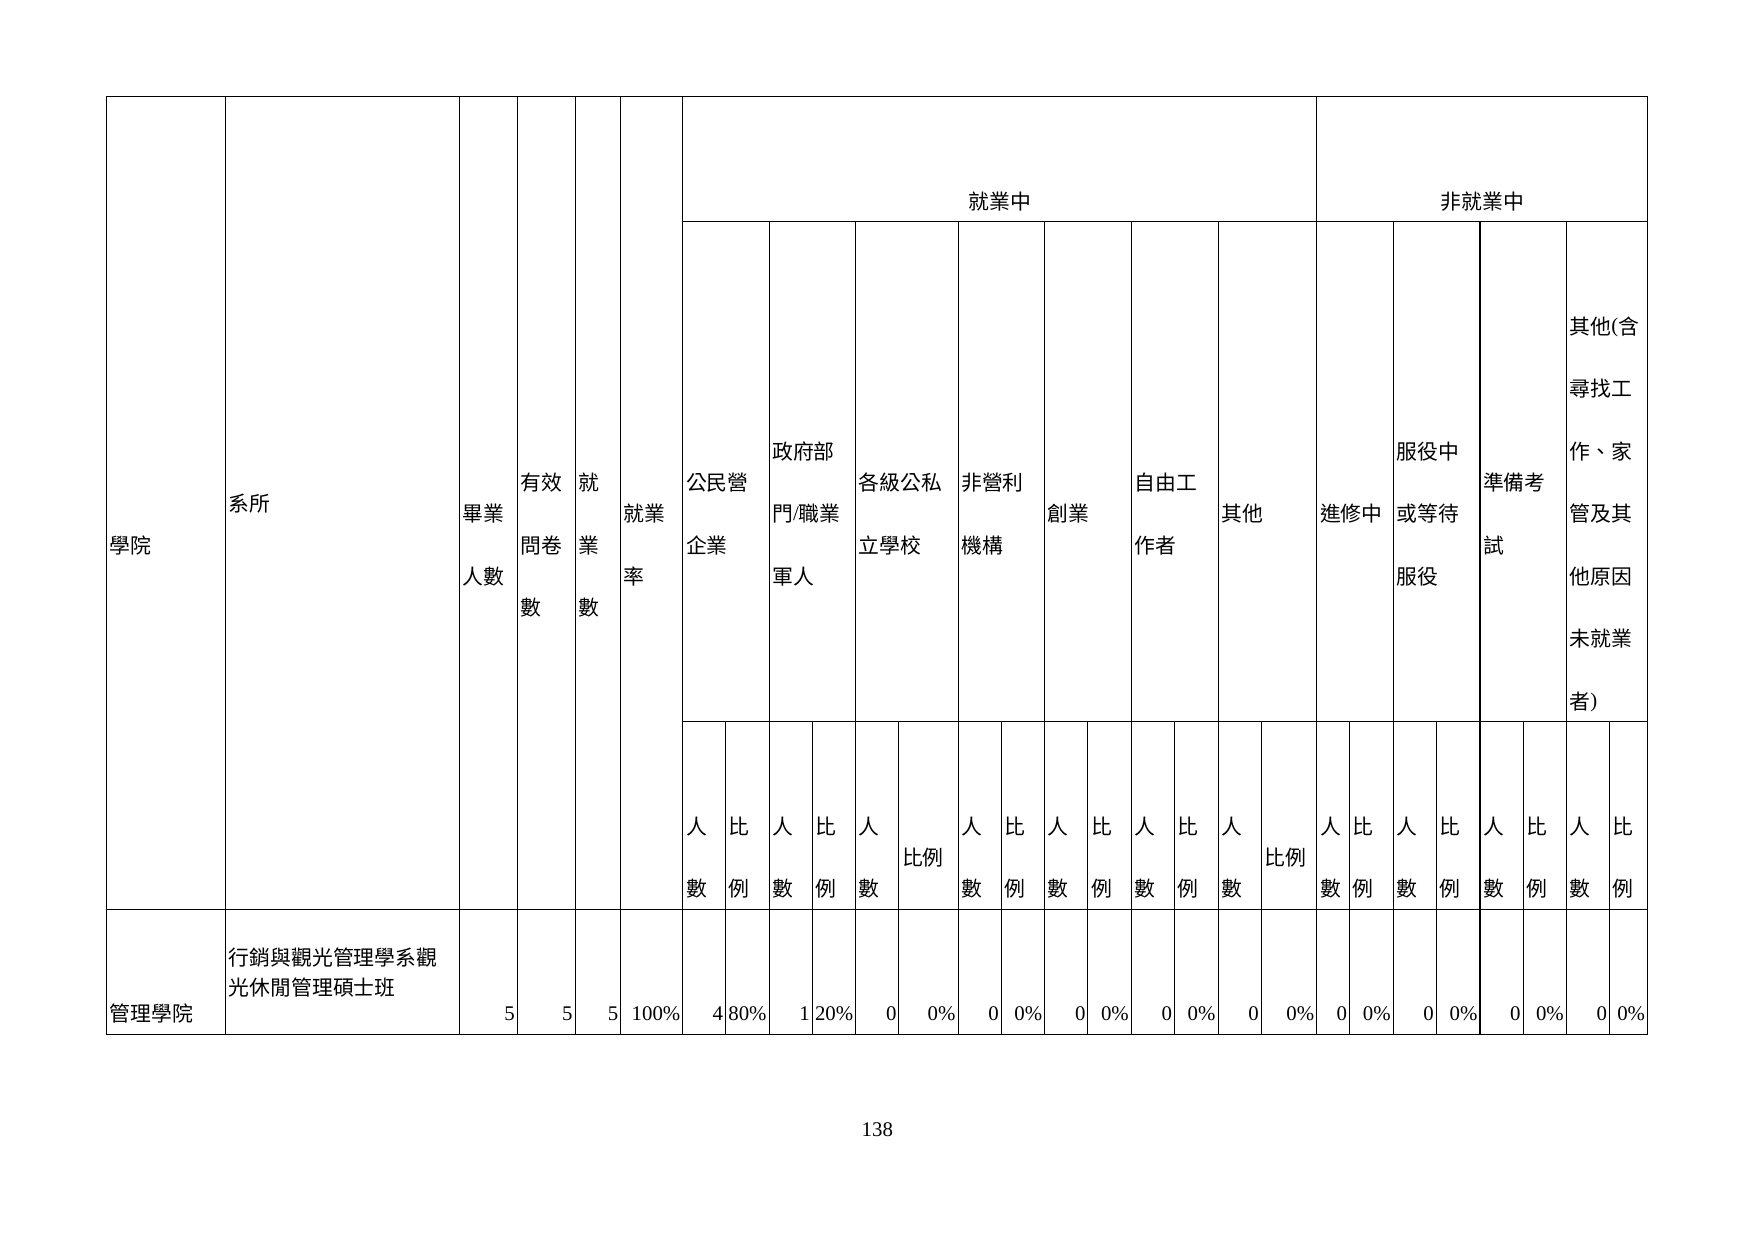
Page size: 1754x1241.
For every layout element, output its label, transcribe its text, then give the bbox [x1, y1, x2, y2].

table_cell 比例 [1262, 722, 1316, 908]
table_cell 0 [1045, 910, 1087, 1033]
table_cell 進修中 [1317, 222, 1393, 721]
table_cell 0% [1350, 910, 1393, 1033]
table_cell 非營利機構 [959, 222, 1044, 721]
table_header 有效問卷數 [518, 97, 575, 908]
table_cell 政府部門/職業軍人 [770, 222, 855, 721]
table_cell 人數 [856, 722, 898, 908]
table_cell 行銷與觀光管理學系觀光休閒管理碩士班 [226, 910, 459, 1033]
table_cell 比例 [813, 722, 855, 908]
table_cell 比例 [1175, 722, 1218, 908]
table_cell 0% [899, 910, 958, 1033]
table_cell 0 [1481, 910, 1523, 1033]
table_cell 0 [1317, 910, 1349, 1033]
table_cell 0 [1219, 910, 1261, 1033]
table_cell 管理學院 [107, 910, 225, 1033]
table_cell 比例 [1524, 722, 1566, 908]
table_cell 0 [856, 910, 898, 1033]
table_cell 比例 [726, 722, 769, 908]
table_cell 80% [726, 910, 769, 1033]
table_cell 自由工作者 [1132, 222, 1218, 721]
table_cell 其他 [1219, 222, 1316, 721]
table_cell 準備考試 [1481, 222, 1566, 721]
table_cell 0 [1132, 910, 1174, 1033]
table_header 畢業人數 [460, 97, 517, 908]
table_header 學院 [107, 97, 225, 908]
table_cell 比例 [1350, 722, 1393, 908]
table_cell 20% [813, 910, 855, 1033]
table_header 就業中 [683, 97, 1316, 221]
table_cell 公民營企業 [683, 222, 769, 721]
table_header 就業數 [576, 97, 620, 908]
table_cell 比例 [1610, 722, 1647, 908]
table_header 非就業中 [1317, 97, 1647, 221]
table_cell 0% [1262, 910, 1316, 1033]
table_cell 比例 [1088, 722, 1131, 908]
table_cell 0 [959, 910, 1001, 1033]
table_cell 0% [1437, 910, 1479, 1033]
table_cell 人數 [1567, 722, 1609, 908]
table_cell 0 [1394, 910, 1436, 1033]
table_cell 其他(含尋找工作、家管及其他原因未就業者) [1567, 222, 1647, 721]
table_cell 0% [1524, 910, 1566, 1033]
table_cell 比例 [1437, 722, 1479, 908]
table_cell 人數 [1219, 722, 1261, 908]
table_cell 人數 [1045, 722, 1087, 908]
table_cell 人數 [1132, 722, 1174, 908]
table_header 就業率 [621, 97, 682, 908]
table_cell 0% [1088, 910, 1131, 1033]
table_cell 人數 [1317, 722, 1349, 908]
table_cell 人數 [1481, 722, 1523, 908]
table_cell 人數 [770, 722, 812, 908]
table_cell 比例 [899, 722, 958, 908]
table_cell 5 [518, 910, 575, 1033]
table_header 系所 [226, 97, 459, 908]
table_cell 0% [1175, 910, 1218, 1033]
table_cell 人數 [959, 722, 1001, 908]
table_cell 100% [621, 910, 682, 1033]
table_cell 創業 [1045, 222, 1131, 721]
table_cell 人數 [683, 722, 725, 908]
table_cell 人數 [1394, 722, 1436, 908]
table_cell 各級公私立學校 [856, 222, 958, 721]
table_cell 0% [1610, 910, 1647, 1033]
table_cell 比例 [1002, 722, 1044, 908]
table_cell 5 [576, 910, 620, 1033]
table_cell 0 [1567, 910, 1609, 1033]
table_cell 服役中或等待服役 [1394, 222, 1479, 721]
table_cell 1 [770, 910, 812, 1033]
table_cell 4 [683, 910, 725, 1033]
table_cell 0% [1002, 910, 1044, 1033]
table_cell 5 [460, 910, 517, 1033]
